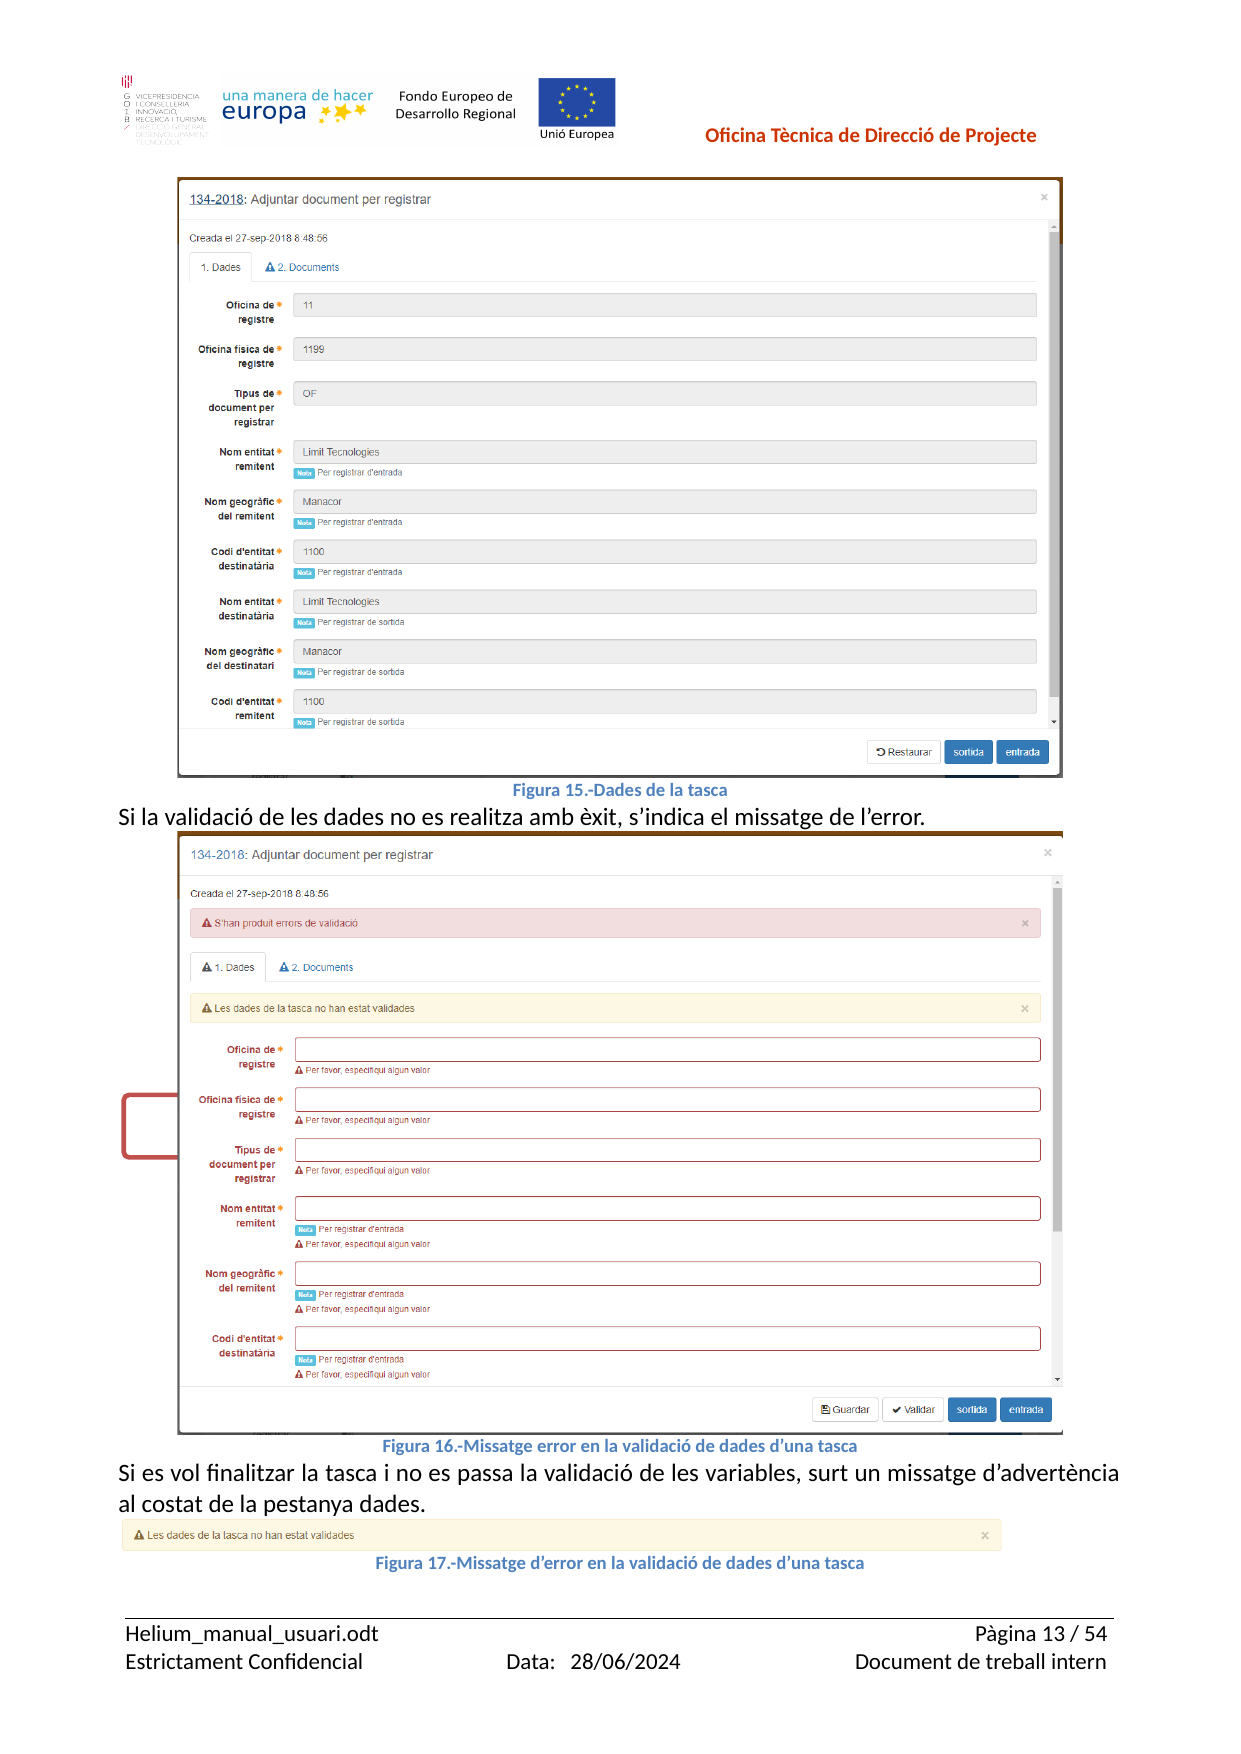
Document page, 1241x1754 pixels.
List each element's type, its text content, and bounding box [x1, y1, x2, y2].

picture [177, 177, 1063, 778]
text Si es vol finalitzar la tasca i no es passa la validació de les variables, surt un missatge d’advertència al costat de la pestanya dades. [118, 1457, 1122, 1518]
text Figura 16.-Missatge error en la validació de dades d’una tasca [118, 1434, 1122, 1457]
text Si la validació de les dades no es realitza amb èxit, s’indica el missatge de l’error. [118, 801, 1122, 831]
picture [118, 73, 213, 147]
picture [118, 1518, 1004, 1552]
text Figura 17.-Missatge d’error en la validació de dades d’una tasca [118, 1551, 1122, 1574]
picture [177, 831, 1063, 1435]
text Figura 15.-Dades de la tasca [118, 778, 1122, 801]
picture [219, 73, 621, 147]
